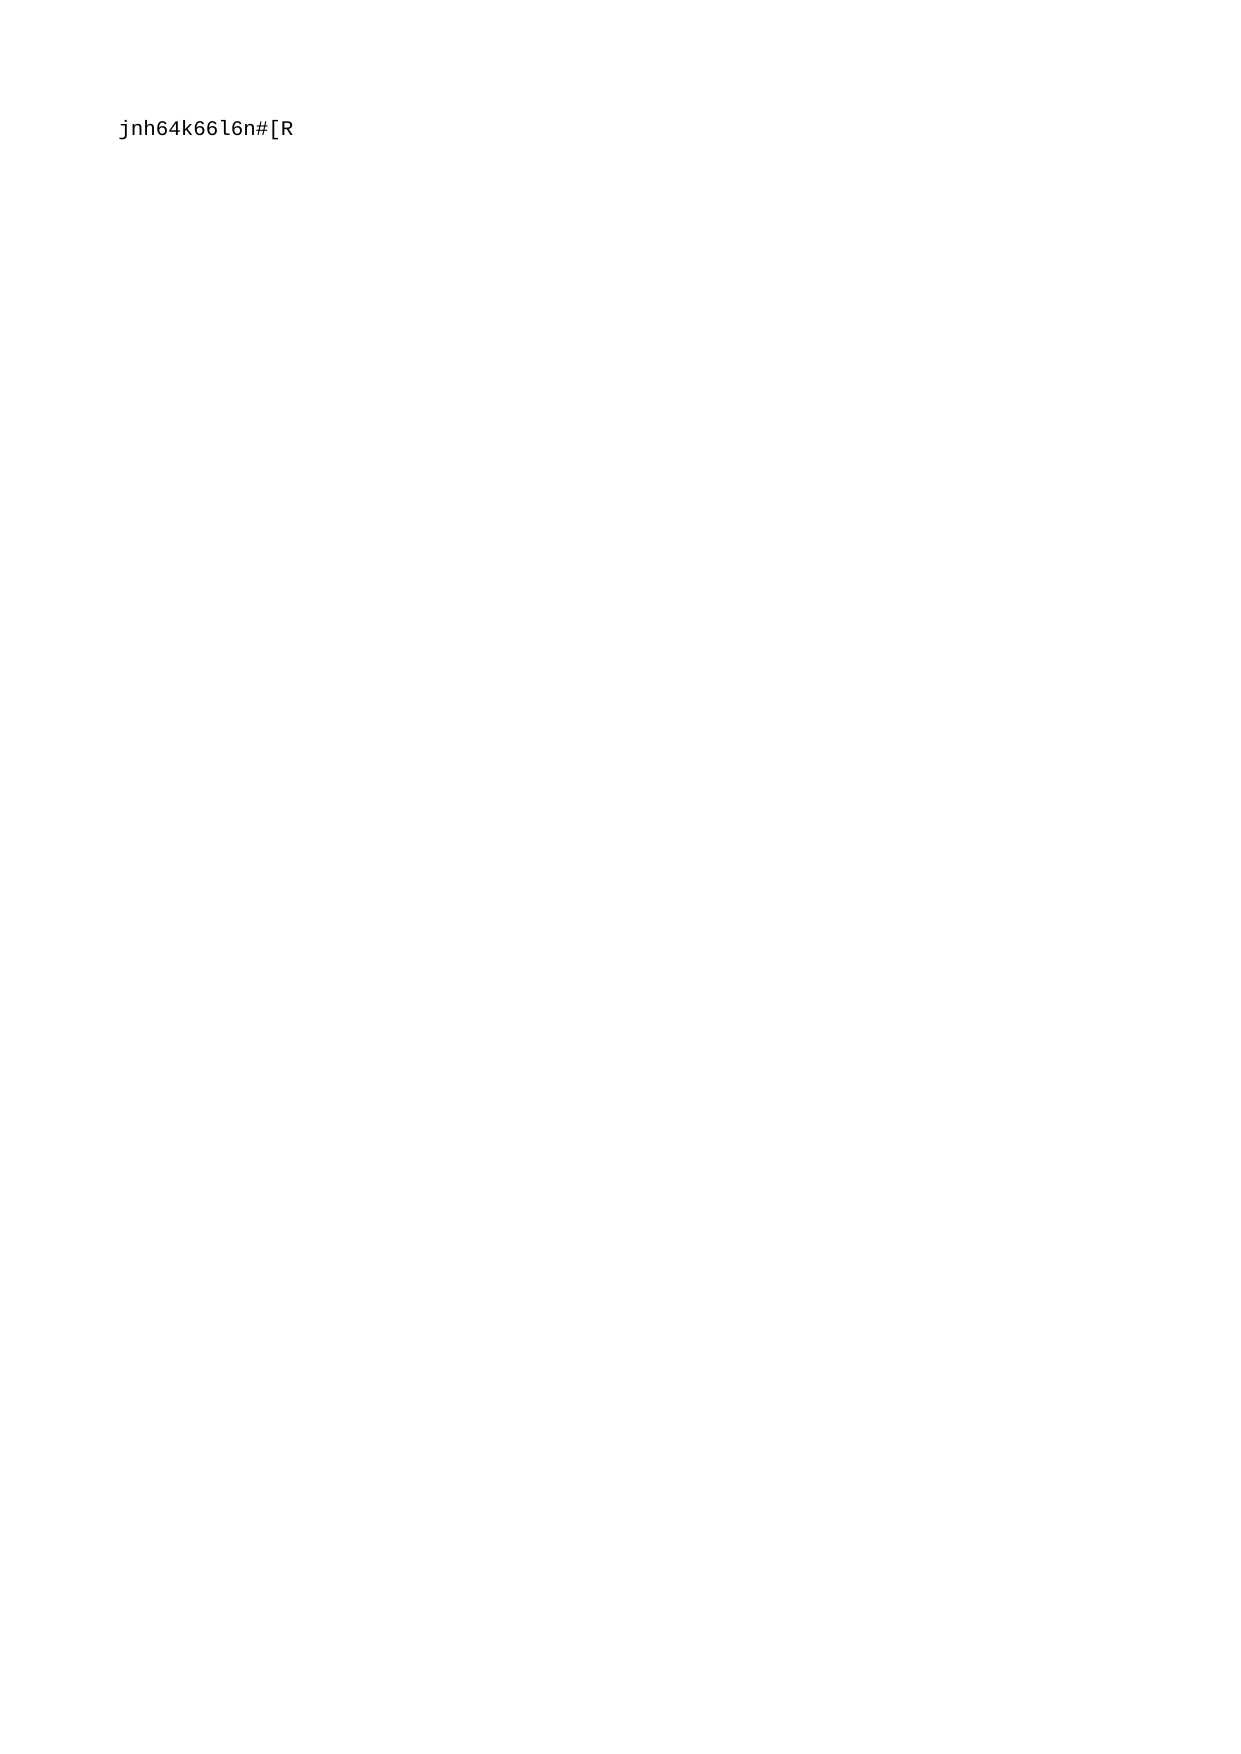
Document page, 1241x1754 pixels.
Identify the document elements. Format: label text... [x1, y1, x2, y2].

text jnh64k66l6n#[R [118, 118, 1122, 142]
